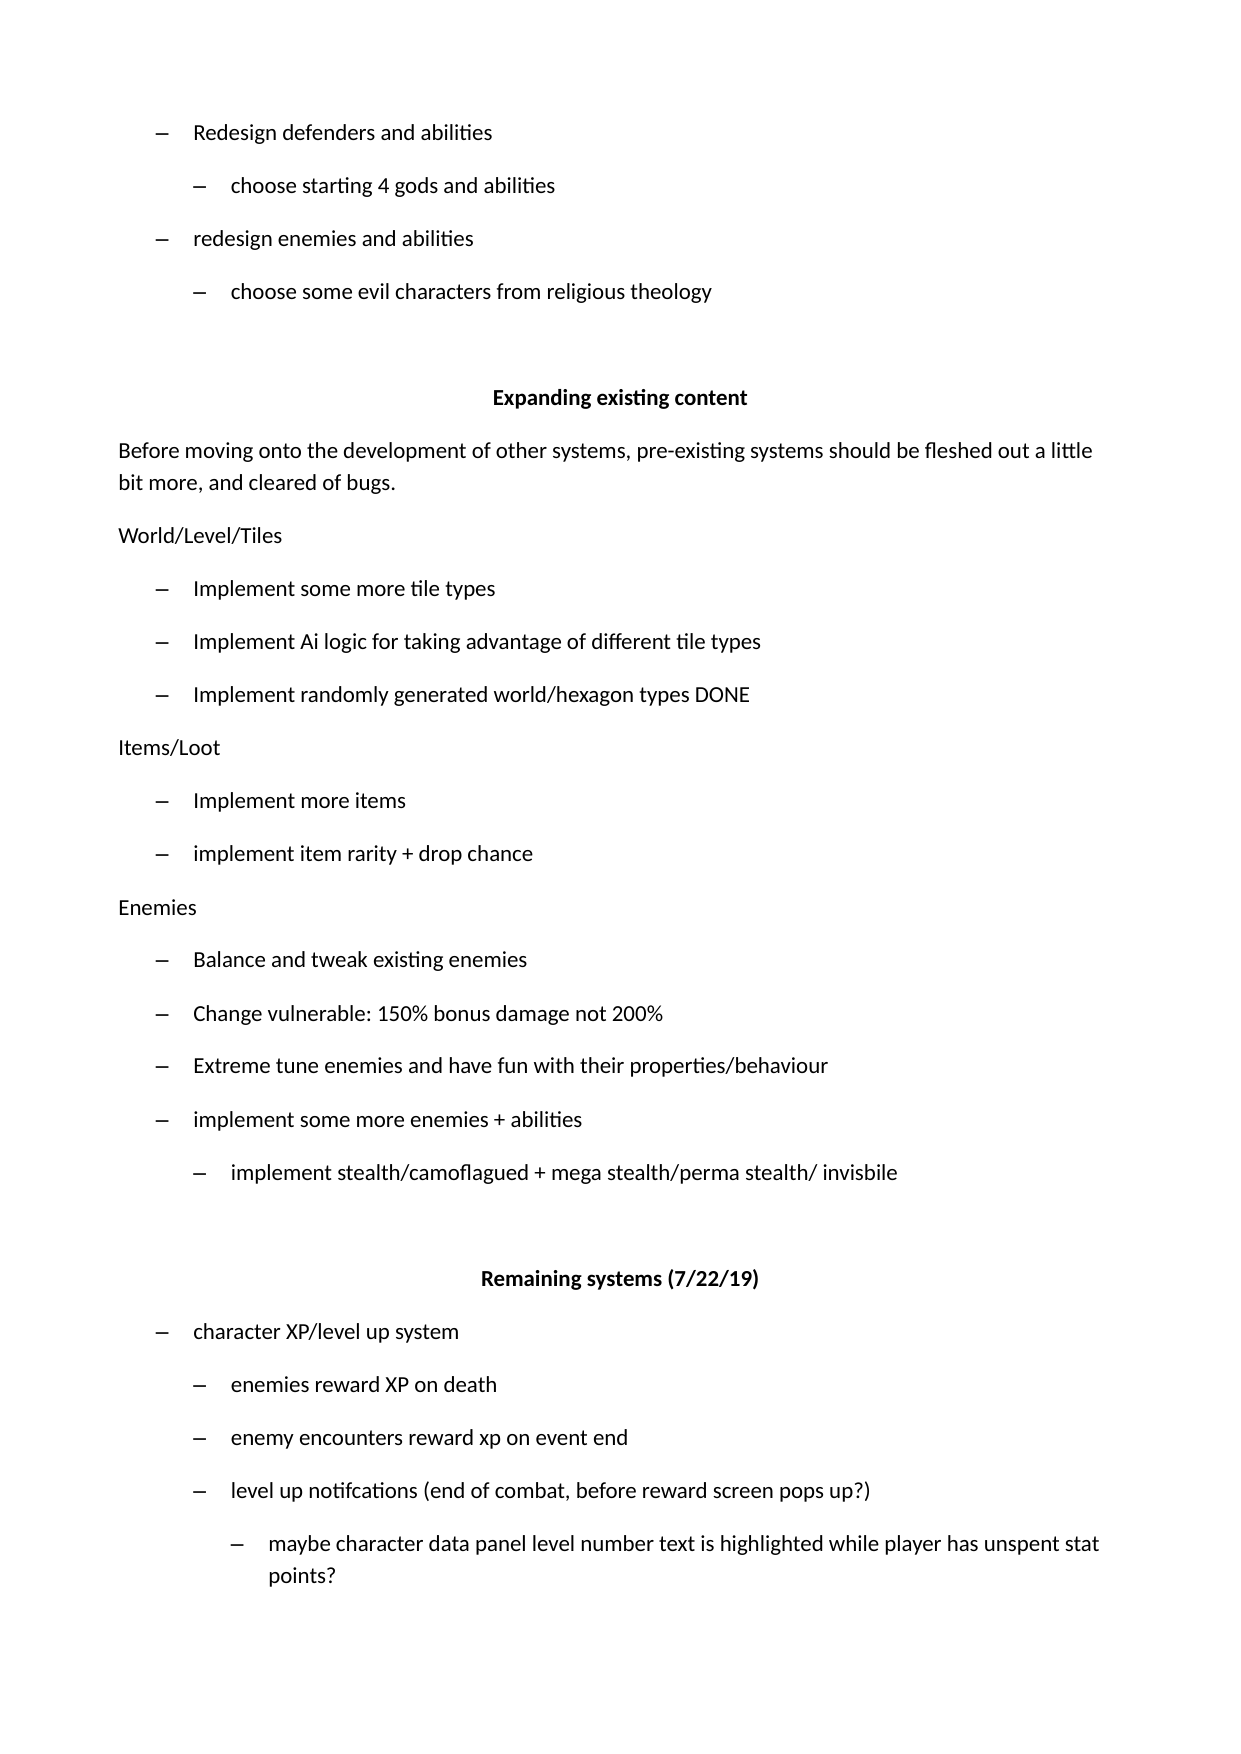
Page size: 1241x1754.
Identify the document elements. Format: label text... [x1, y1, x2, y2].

text Enemies [118, 893, 1122, 921]
list Change vulnerable: 150% bonus damage not 200% [156, 999, 1122, 1027]
text Expanding existing content [118, 383, 1122, 411]
list implement stealth/camoflagued + mega stealth/perma stealth/ invisbile [193, 1158, 1122, 1186]
list enemy encounters reward xp on event end [193, 1423, 1122, 1451]
list choose starting 4 gods and abilities [193, 171, 1122, 199]
list Redesign defenders and abilities [156, 118, 1122, 146]
text Items/Loot [118, 733, 1122, 762]
list character XP/level up system [156, 1317, 1122, 1345]
list redesign enemies and abilities [156, 224, 1122, 252]
list Balance and tweak existing enemies [156, 946, 1122, 974]
list Extreme tune enemies and have fun with their properties/behaviour [156, 1052, 1122, 1080]
list level up notifcations (end of combat, before reward screen pops up?) [193, 1476, 1122, 1504]
list choose some evil characters from religious theology [193, 277, 1122, 305]
list Implement more items [156, 787, 1122, 814]
list Implement Ai logic for taking advantage of different tile types [156, 627, 1122, 656]
list implement item rarity + drop chance [156, 839, 1122, 868]
text World/Level/Tiles [118, 521, 1122, 549]
text Before moving onto the development of other systems, pre-existing systems should be fleshed out a little bit more, and cleared of bugs. [118, 436, 1122, 496]
list enemies reward XP on death [193, 1370, 1122, 1398]
list implement some more enemies + abilities [156, 1105, 1122, 1133]
list Implement randomly generated world/hexagon types DONE [156, 681, 1122, 708]
text Remaining systems (7/22/19) [118, 1264, 1122, 1292]
list Implement some more tile types [156, 574, 1122, 602]
list maybe character data panel level number text is highlighted while player has unspent stat points? [231, 1529, 1122, 1589]
